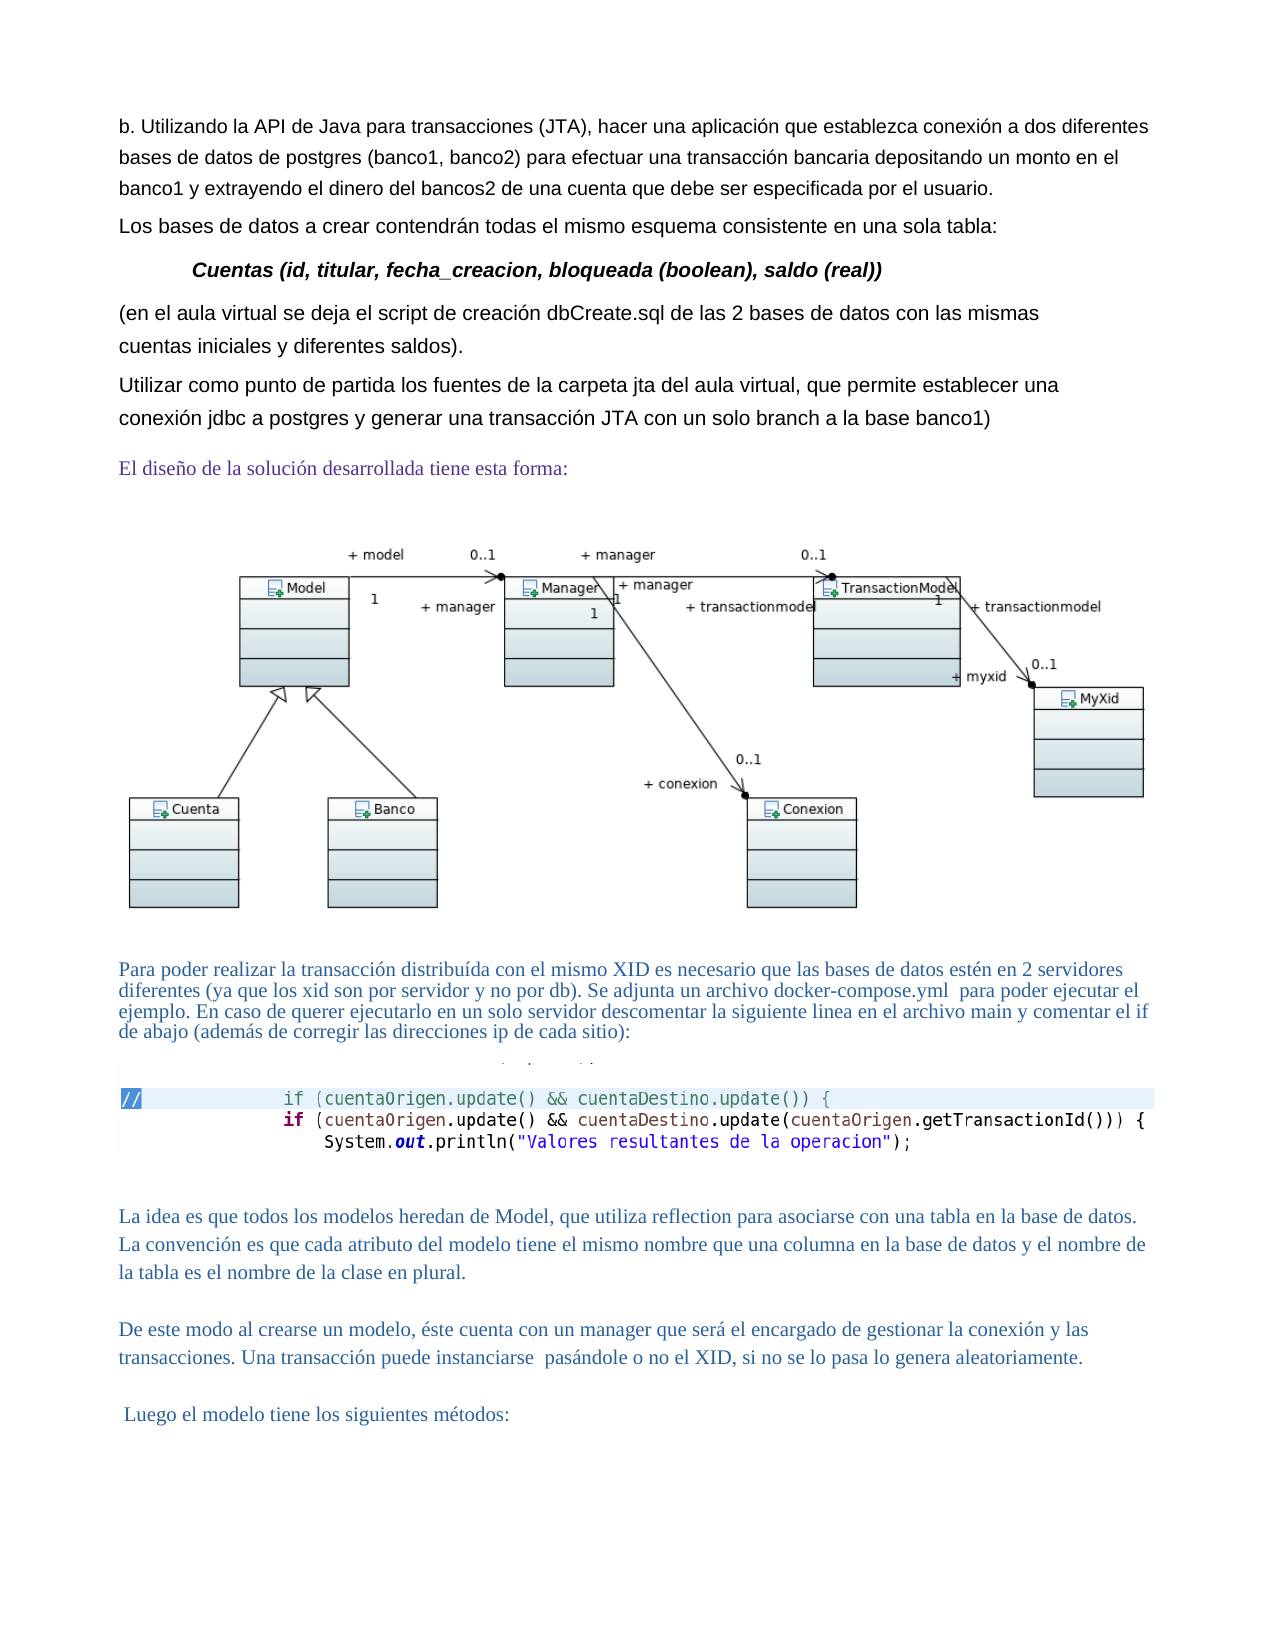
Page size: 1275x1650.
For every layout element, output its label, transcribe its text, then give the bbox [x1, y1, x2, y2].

text Para poder realizar la transacción distribuída con el mismo XID es necesario que las bases de datos estén en 2 servidores diferentes (ya que los xid son por servidor y no por db). Se adjunta un archivo docker-compose.yml para poder ejecutar el ejemplo. En caso de querer ejecutarlo en un solo servidor descomentar la siguiente linea en el archivo main y comentar el if de abajo (además de corregir las direcciones ip de cada sitio): [118, 960, 1154, 1043]
picture [118, 1063, 1155, 1152]
text Utilizar como punto de partida los fuentes de la carpeta jta del aula virtual, que permite establecer una conexión jdbc a postgres y generar una transacción JTA con un solo branch a la base banco1) [119, 372, 1146, 429]
text Cuentas (id, titular, fecha_creacion, bloqueada (boolean), saldo (real)) [192, 258, 1154, 282]
text La idea es que todos los modelos heredan de Model, que utiliza reflection para asociarse con una tabla en la base de datos. La convención es que cada atributo del modelo tiene el mismo nombre que una columna en la base de datos y el nombre de la tabla es el nombre de la clase en plural. [118, 1201, 1154, 1286]
text Luego el modelo tiene los siguientes métodos: [118, 1399, 1154, 1427]
text De este modo al crearse un modelo, éste cuenta con un manager que será el encargado de gestionar la conexión y las transacciones. Una transacción puede instanciarse pasándole o no el XID, si no se lo pasa lo genera aleatoriamente. [118, 1314, 1154, 1371]
text b. Utilizando la API de Java para transacciones (JTA), hacer una aplicación que establezca conexión a dos diferentes bases de datos de postgres (banco1, banco2) para efectuar una transacción bancaria depositando un monto en el banco1 y extrayendo el dinero del bancos2 de una cuenta que debe ser especificada por el usuario. [119, 115, 1152, 200]
text Los bases de datos a crear contendrán todas el mismo esquema consistente en una sola tabla: [119, 214, 1154, 238]
text (en el aula virtual se deja el script de creación dbCreate.sql de las 2 bases de datos con las mismas cuentas iniciales y diferentes saldos). [119, 301, 1117, 358]
text El diseño de la solución desarrollada tiene esta forma: [118, 459, 1154, 480]
picture [118, 521, 1155, 919]
